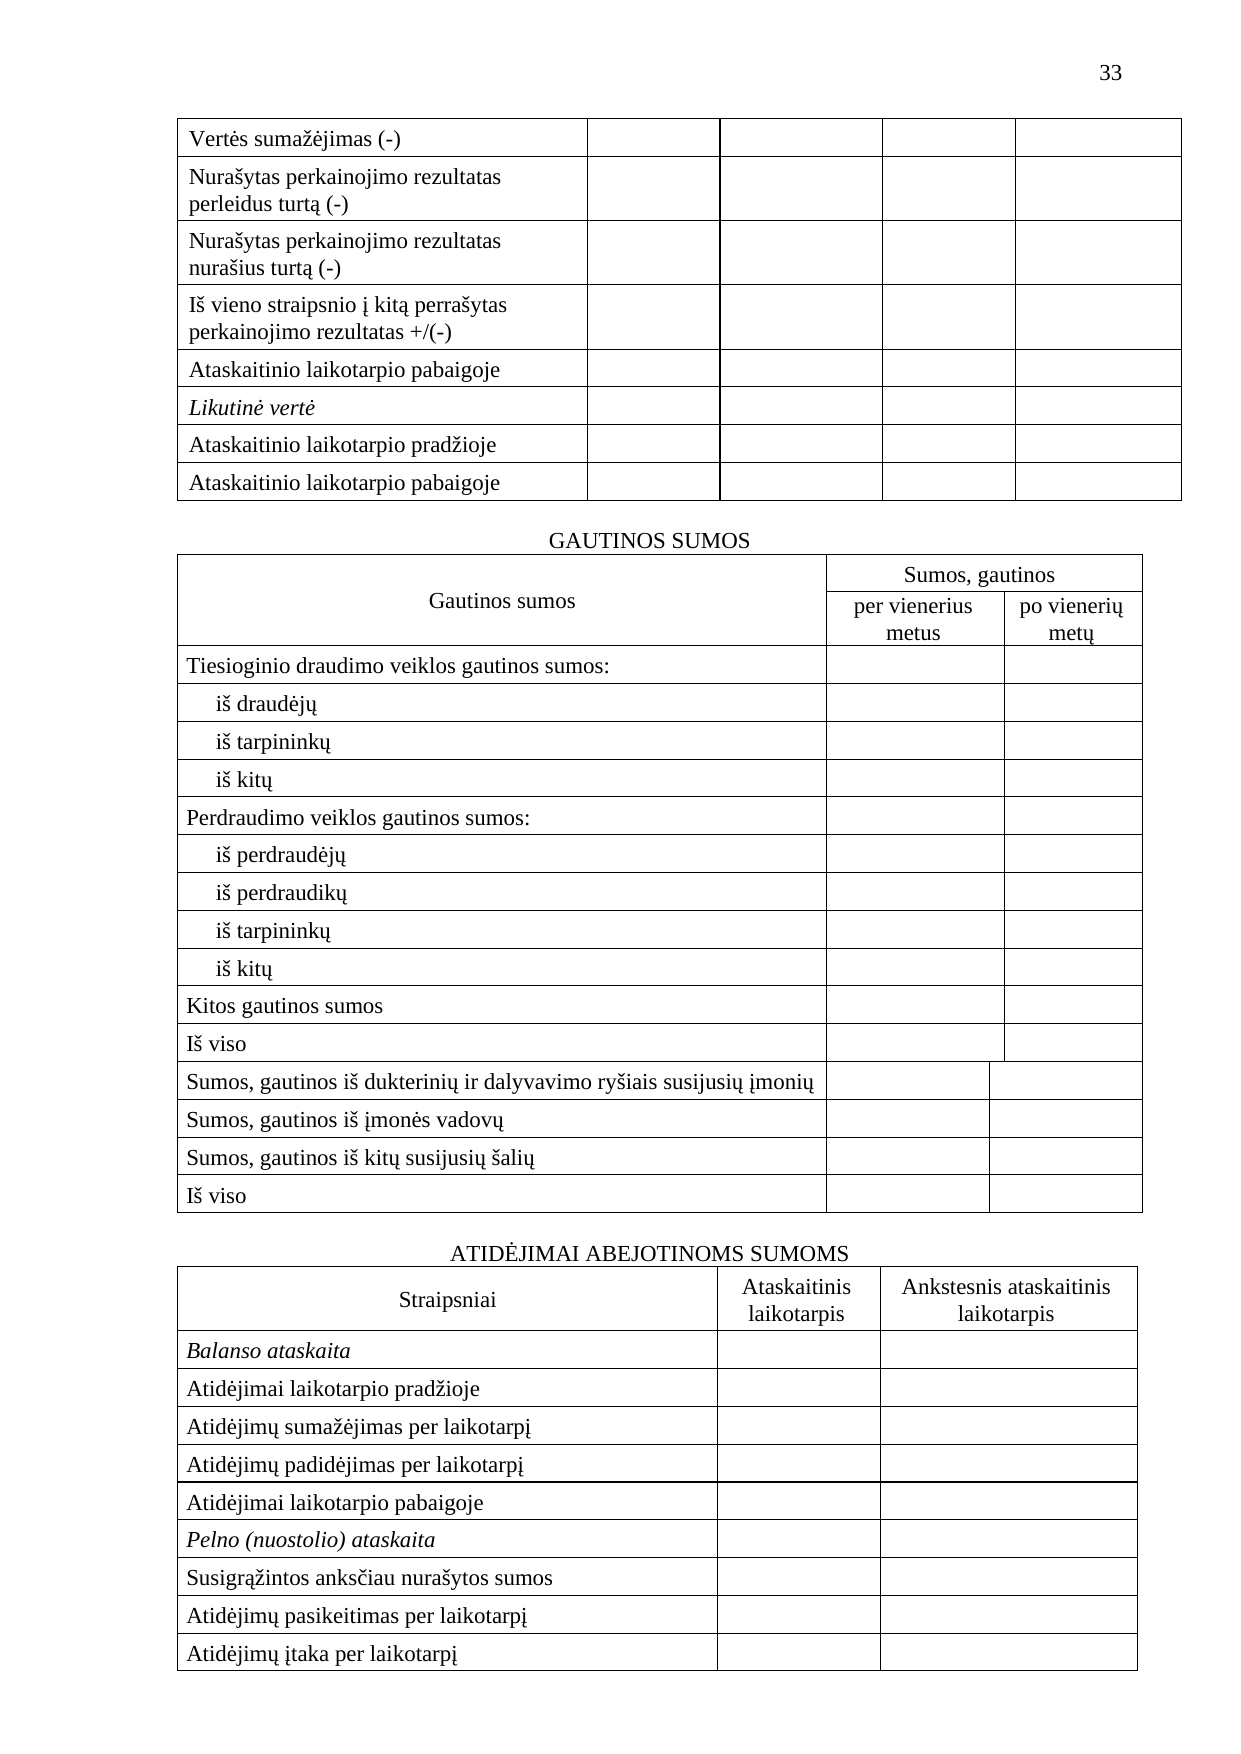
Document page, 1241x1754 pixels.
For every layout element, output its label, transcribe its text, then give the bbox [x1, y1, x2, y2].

table_cell [1016, 387, 1181, 424]
table_cell Balanso ataskaita [178, 1331, 717, 1368]
table_cell Atidėjimų pasikeitimas per laikotarpį [178, 1596, 717, 1633]
table_cell Sumos, gautinos iš kitų susijusių šalių [178, 1138, 826, 1174]
table_cell [827, 1100, 989, 1137]
table_cell iš kitų [178, 949, 826, 985]
table_cell [588, 157, 719, 220]
table_cell [827, 986, 1004, 1023]
table_cell [990, 1175, 1142, 1212]
table_cell [718, 1558, 880, 1595]
table_cell [883, 157, 1015, 220]
table_cell [827, 1062, 989, 1099]
table_cell [827, 911, 1004, 947]
table_cell [721, 285, 882, 348]
table_cell Ataskaitinio laikotarpio pabaigoje [178, 350, 587, 386]
table_cell [1005, 835, 1142, 872]
table_cell [827, 797, 1004, 834]
table_cell [881, 1520, 1137, 1557]
table_cell [1005, 986, 1142, 1023]
table_cell [1005, 873, 1142, 910]
table_cell [718, 1483, 880, 1519]
table_cell [881, 1331, 1137, 1368]
table_cell [1005, 760, 1142, 796]
text Gautinos sumos [177, 527, 1122, 553]
table_cell iš kitų [178, 760, 826, 796]
table_cell [721, 425, 882, 462]
table_cell [718, 1445, 880, 1481]
table_cell [718, 1369, 880, 1406]
table_cell [1005, 949, 1142, 985]
table_cell [881, 1596, 1137, 1633]
table_cell Iš vieno straipsnio į kitą perrašytas perkainojimo rezultatas +/(-) [178, 285, 587, 348]
table_cell [1016, 157, 1181, 220]
table_cell [1016, 285, 1181, 348]
table_cell Likutinė vertė [178, 387, 587, 424]
table_cell iš tarpininkų [178, 911, 826, 947]
table_cell iš perdraudėjų [178, 835, 826, 872]
table_cell [827, 1138, 989, 1174]
table_cell [827, 722, 1004, 758]
table_cell [827, 835, 1004, 872]
table_cell [1005, 911, 1142, 947]
table_cell [1016, 350, 1181, 386]
table_cell [588, 463, 719, 500]
table_cell [718, 1596, 880, 1633]
table_header Sumos, gautinos [827, 555, 1142, 591]
table_cell [881, 1369, 1137, 1406]
table_cell [718, 1520, 880, 1557]
table_cell [883, 221, 1015, 284]
table_cell [881, 1558, 1137, 1595]
table_cell [990, 1100, 1142, 1137]
table_cell Tiesioginio draudimo veiklos gautinos sumos: [178, 646, 826, 683]
table_cell [881, 1445, 1137, 1481]
table_cell Iš viso [178, 1175, 826, 1212]
table_cell Sumos, gautinos iš dukterinių ir dalyvavimo ryšiais susijusių įmonių [178, 1062, 826, 1099]
table_cell [721, 119, 882, 156]
text Atidėjimai abejotinoms sumoms [177, 1239, 1122, 1266]
table_cell po vienerių metų [1005, 592, 1142, 645]
table_cell Kitos gautinos sumos [178, 986, 826, 1023]
table_cell [827, 646, 1004, 683]
table_cell [1005, 1024, 1142, 1061]
table_cell [588, 387, 719, 424]
table_cell [721, 157, 882, 220]
table_cell Atidėjimai laikotarpio pradžioje [178, 1369, 717, 1406]
table_cell per vienerius metus [827, 592, 1004, 645]
table_cell [718, 1331, 880, 1368]
table_cell iš perdraudikų [178, 873, 826, 910]
table_header Straipsniai [178, 1267, 717, 1330]
table_cell [721, 463, 882, 500]
table_cell [990, 1138, 1142, 1174]
table_cell [883, 463, 1015, 500]
table_cell [721, 221, 882, 284]
table_cell [827, 1175, 989, 1212]
table_cell [1016, 119, 1181, 156]
table_cell [1016, 463, 1181, 500]
table_cell Atidėjimų padidėjimas per laikotarpį [178, 1445, 717, 1481]
table_cell [883, 387, 1015, 424]
table_cell [1005, 722, 1142, 758]
table_cell [588, 221, 719, 284]
table_cell [881, 1407, 1137, 1443]
table_header Ankstesnis ataskaitinis laikotarpis [881, 1267, 1137, 1330]
table_cell [588, 350, 719, 386]
table_cell [718, 1407, 880, 1443]
table_cell [588, 285, 719, 348]
table_cell [881, 1483, 1137, 1519]
table_cell [827, 873, 1004, 910]
table_cell Pelno (nuostolio) ataskaita [178, 1520, 717, 1557]
table_cell [1016, 221, 1181, 284]
table_cell iš draudėjų [178, 684, 826, 721]
table_cell Iš viso [178, 1024, 826, 1061]
table_header Gautinos sumos [178, 555, 826, 645]
table_cell [883, 425, 1015, 462]
table_cell [827, 949, 1004, 985]
table_cell Susigrąžintos anksčiau nurašytos sumos [178, 1558, 717, 1595]
table_cell [990, 1062, 1142, 1099]
table_cell Sumos, gautinos iš įmonės vadovų [178, 1100, 826, 1137]
table_cell Nurašytas perkainojimo rezultatas nurašius turtą (-) [178, 221, 587, 284]
table_cell [1005, 684, 1142, 721]
table_cell [883, 119, 1015, 156]
table_cell [1005, 646, 1142, 683]
table_cell Atidėjimai laikotarpio pabaigoje [178, 1483, 717, 1519]
table_cell [721, 350, 882, 386]
table_cell iš tarpininkų [178, 722, 826, 758]
table_cell [827, 760, 1004, 796]
table_cell [883, 285, 1015, 348]
table_cell [827, 684, 1004, 721]
table_cell Atidėjimų sumažėjimas per laikotarpį [178, 1407, 717, 1443]
table_header Ataskaitinis laikotarpis [718, 1267, 880, 1330]
table_cell [1016, 425, 1181, 462]
table_cell [588, 119, 719, 156]
table_cell [718, 1634, 880, 1670]
table_cell Perdraudimo veiklos gautinos sumos: [178, 797, 826, 834]
table_cell [881, 1634, 1137, 1670]
table_cell Ataskaitinio laikotarpio pabaigoje [178, 463, 587, 500]
table_cell Atidėjimų įtaka per laikotarpį [178, 1634, 717, 1670]
table_cell [827, 1024, 1004, 1061]
table_cell Vertės sumažėjimas (-) [178, 119, 587, 156]
table_cell [588, 425, 719, 462]
table_cell [721, 387, 882, 424]
table_cell Nurašytas perkainojimo rezultatas perleidus turtą (-) [178, 157, 587, 220]
table_cell Ataskaitinio laikotarpio pradžioje [178, 425, 587, 462]
table_cell [883, 350, 1015, 386]
table_cell [1005, 797, 1142, 834]
